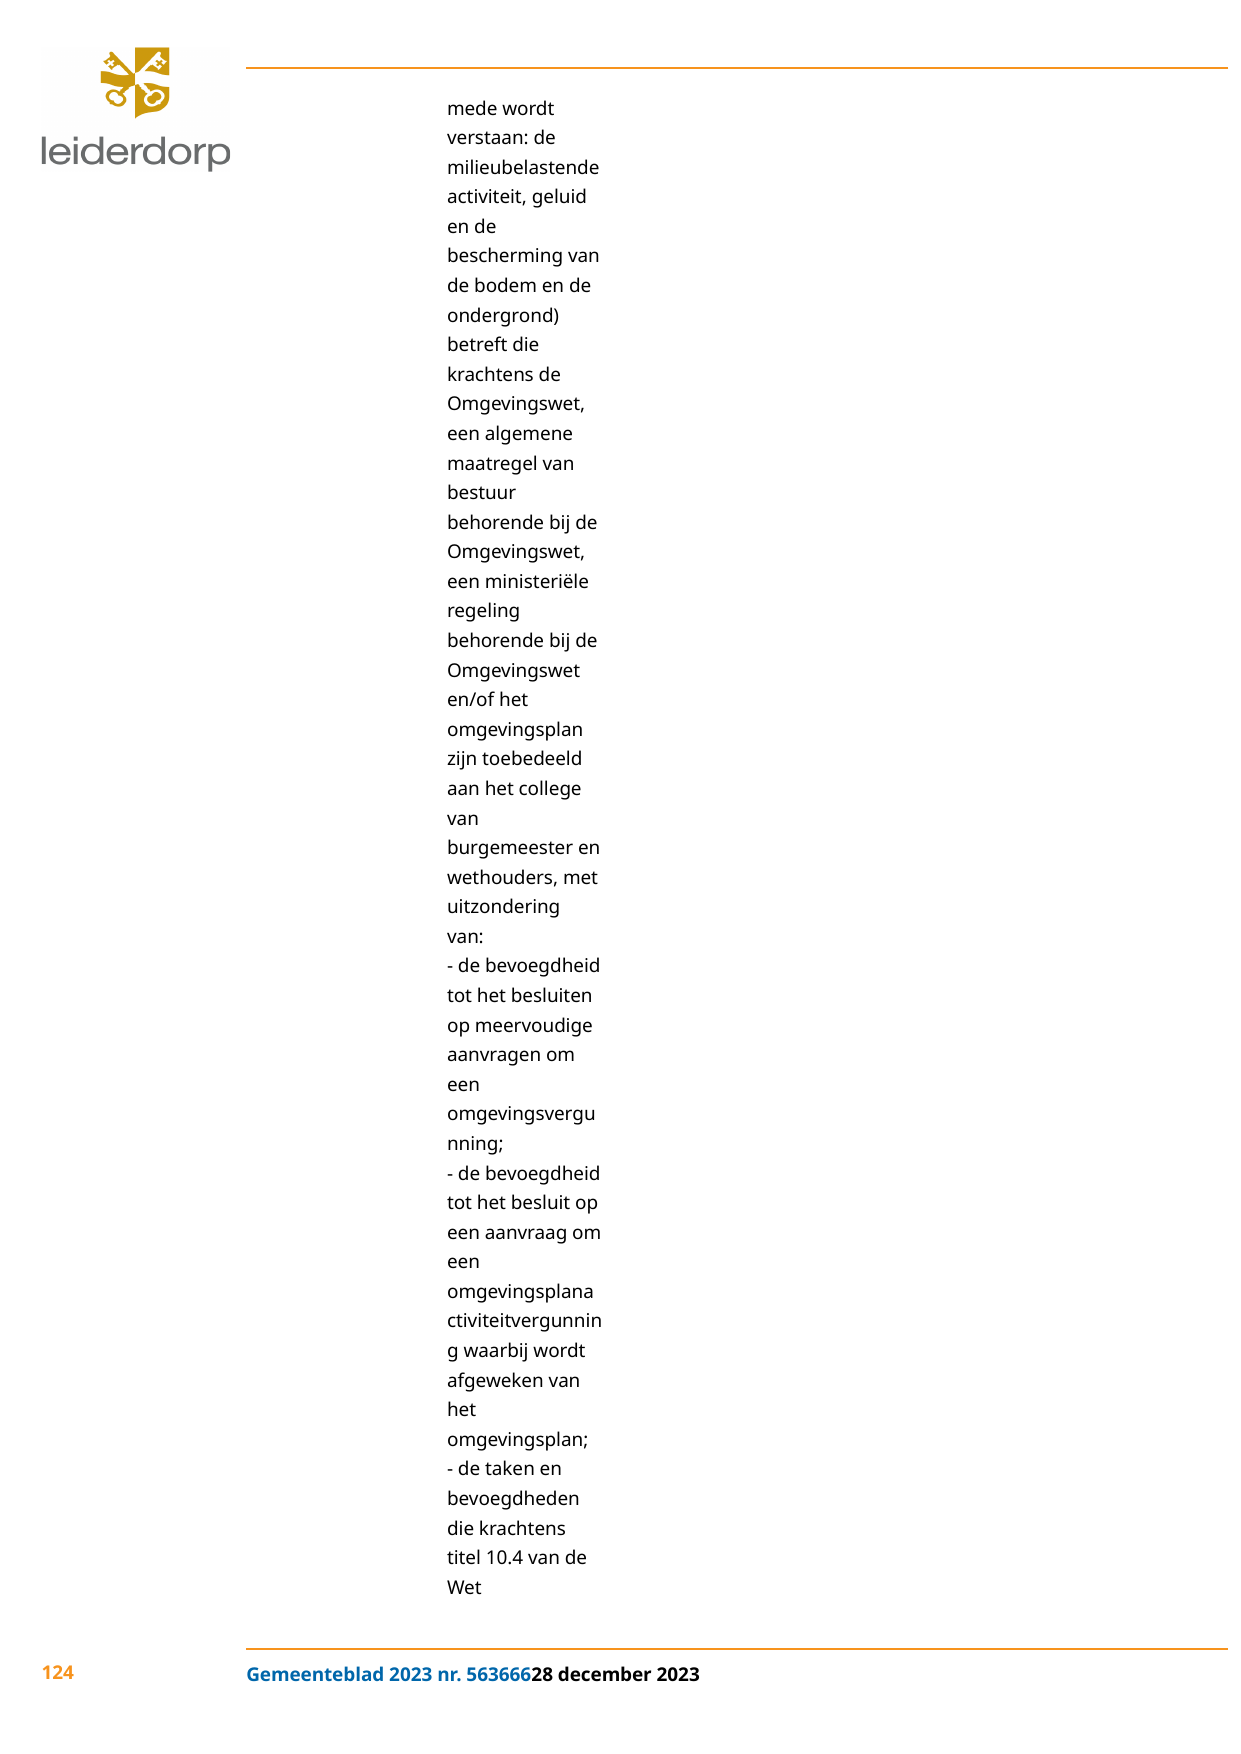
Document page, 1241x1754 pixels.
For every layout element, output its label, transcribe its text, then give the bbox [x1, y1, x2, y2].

table_cell [935, 95, 1068, 1600]
picture [41, 47, 231, 172]
table_cell mede wordt verstaan: de milieubelastende activiteit, geluid en de bescherming van de bodem en de ondergrond) betreft die krachtens de Omgevingswet, een algemene maatregel van bestuur behorende bij de Omgevingswet, een ministeriële regeling behorende bij de Omgevingswet en/of het omgevingsplan zijn toebedeeld aan het college van burgemeester en wethouders, met uitzondering van: - de bevoegdheid tot het besluiten op meervoudige aanvragen om een omgevingsvergunning; - de bevoegdheid tot het besluit op een aanvraag om een omgevingsplanactiviteitvergunning waarbij wordt afgeweken van het omgevingsplan; - de taken en bevoegdheden die krachtens titel 10.4 van de Wet [447, 95, 602, 1600]
table_cell [331, 95, 447, 1600]
table_cell [602, 95, 685, 1600]
table_cell [685, 95, 768, 1600]
table_cell [769, 95, 852, 1600]
table_cell [248, 95, 331, 1600]
table_cell [852, 95, 935, 1600]
